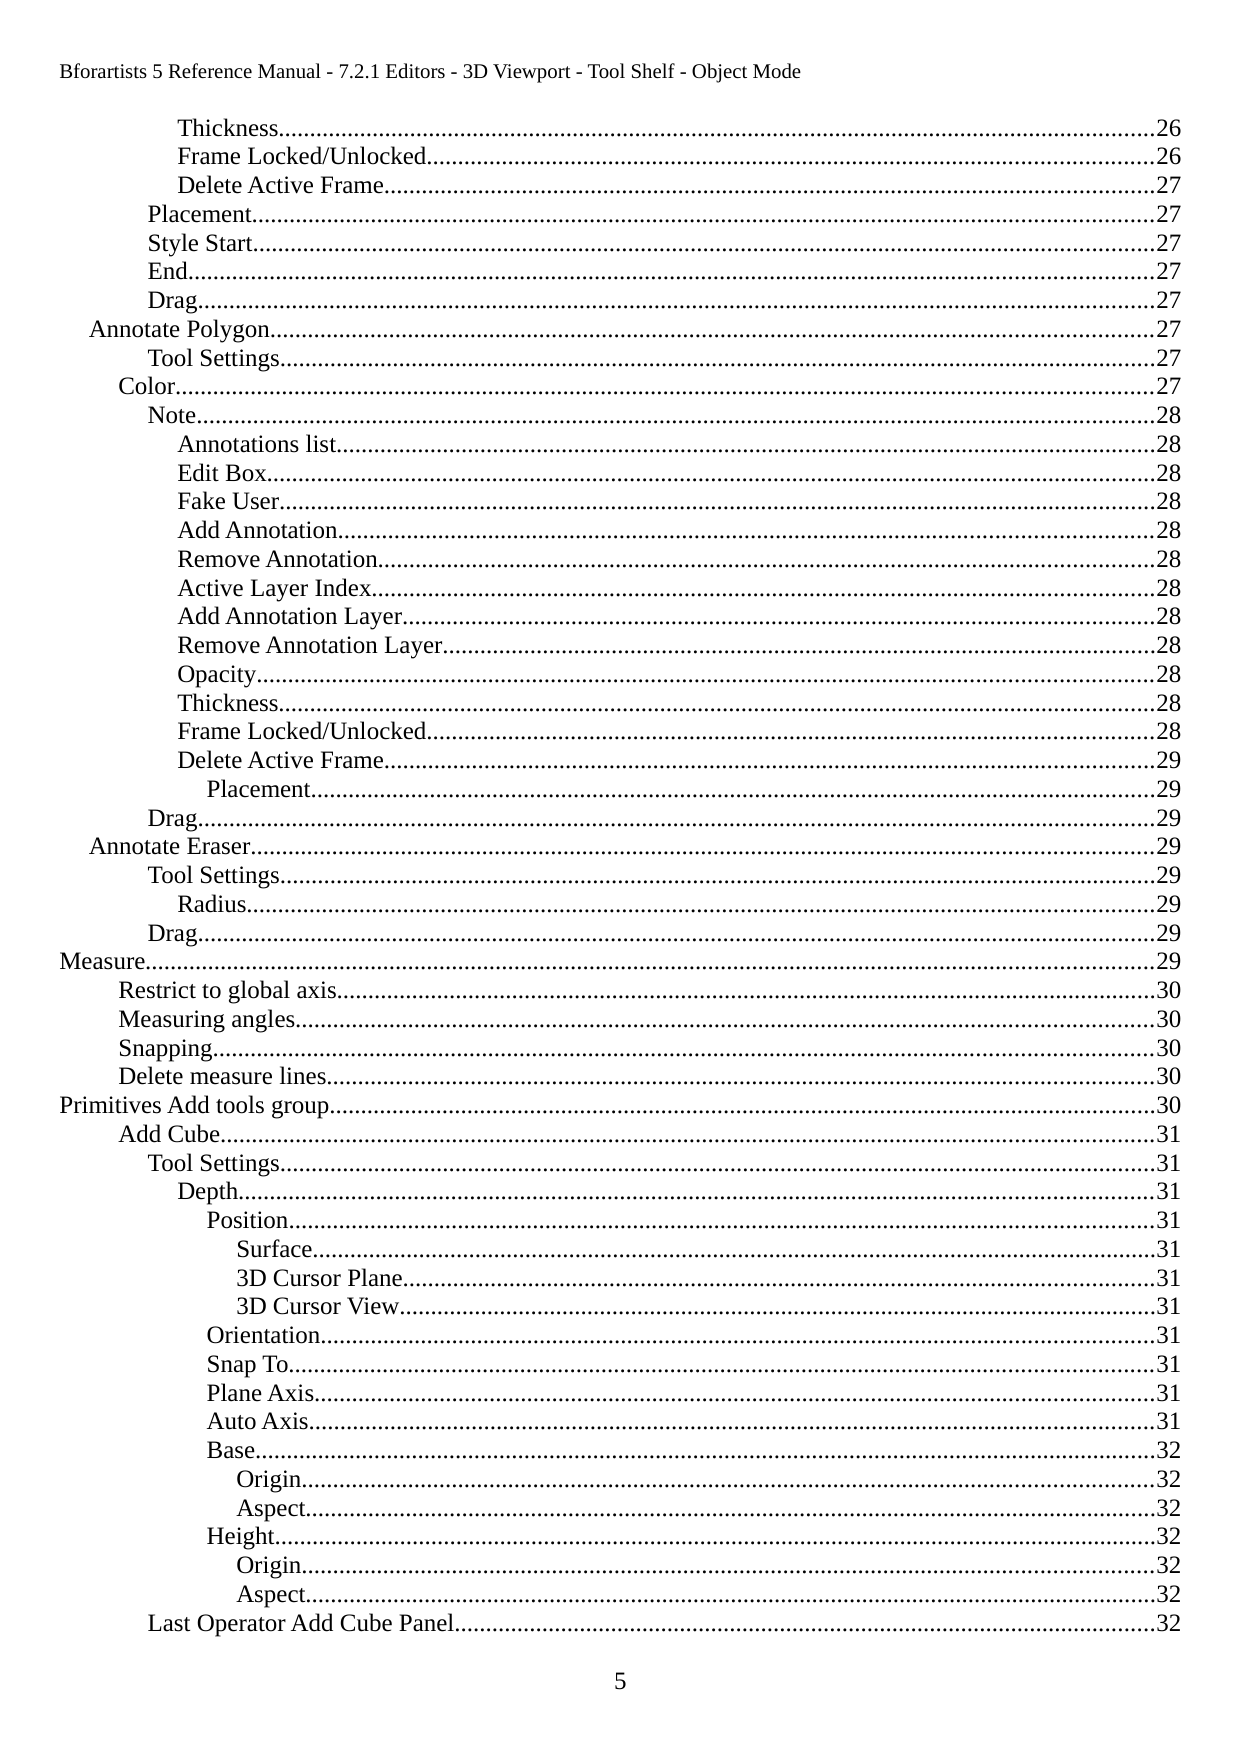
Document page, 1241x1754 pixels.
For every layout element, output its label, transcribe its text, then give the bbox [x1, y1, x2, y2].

text Remove Annotation Layer 28 [177, 630, 1181, 659]
text Plane Axis 31 [206, 1378, 1181, 1406]
text Snapping 30 [118, 1033, 1181, 1061]
text Last Operator Add Cube Panel 32 [147, 1608, 1181, 1636]
text Add Annotation 28 [177, 515, 1181, 544]
text Aspect 32 [236, 1493, 1181, 1521]
text End 27 [147, 256, 1181, 285]
text Tool Settings 31 [147, 1148, 1181, 1176]
text Height 32 [206, 1521, 1181, 1550]
text Delete Active Frame 27 [177, 170, 1181, 199]
text Style Start 27 [147, 228, 1181, 256]
text Position 31 [206, 1205, 1181, 1234]
text Note 28 [147, 400, 1181, 429]
text Auto Axis 31 [206, 1406, 1181, 1435]
text Tool Settings 29 [147, 860, 1181, 889]
text Delete measure lines 30 [118, 1061, 1181, 1090]
text Thickness 28 [177, 688, 1181, 716]
text Frame Locked/Unlocked 28 [177, 716, 1181, 745]
text Remove Annotation 28 [177, 544, 1181, 573]
text Add Annotation Layer 28 [177, 601, 1181, 630]
text Color 27 [118, 371, 1181, 400]
text Base 32 [206, 1435, 1181, 1464]
text 3D Cursor Plane 31 [236, 1263, 1181, 1291]
text Drag 29 [147, 803, 1181, 831]
text Active Layer Index 28 [177, 573, 1181, 601]
text Restrict to global axis 30 [118, 975, 1181, 1004]
text Drag 27 [147, 285, 1181, 314]
text Drag 29 [147, 918, 1181, 946]
text Tool Settings 27 [147, 343, 1181, 371]
text Origin 32 [236, 1464, 1181, 1493]
text Placement 29 [206, 774, 1181, 803]
text Annotations list 28 [177, 429, 1181, 458]
text Primitives Add tools group 30 [59, 1090, 1181, 1119]
text Opacity 28 [177, 659, 1181, 688]
text Add Cube 31 [118, 1119, 1181, 1148]
text Aspect 32 [236, 1579, 1181, 1608]
text Surface 31 [236, 1234, 1181, 1263]
text Origin 32 [236, 1550, 1181, 1579]
text Placement 27 [147, 199, 1181, 228]
text Frame Locked/Unlocked 26 [177, 141, 1181, 170]
text 3D Cursor View 31 [236, 1291, 1181, 1320]
text Delete Active Frame 29 [177, 745, 1181, 774]
text Annotate Eraser 29 [88, 831, 1181, 860]
text Radius 29 [177, 889, 1181, 918]
text Orientation 31 [206, 1320, 1181, 1349]
text Annotate Polygon 27 [88, 314, 1181, 343]
text Fake User 28 [177, 486, 1181, 515]
text Thickness 26 [177, 113, 1181, 141]
text Measuring angles 30 [118, 1004, 1181, 1033]
text Edit Box 28 [177, 458, 1181, 486]
text Measure 29 [59, 946, 1181, 975]
text Snap To 31 [206, 1349, 1181, 1378]
text Depth 31 [177, 1176, 1181, 1205]
